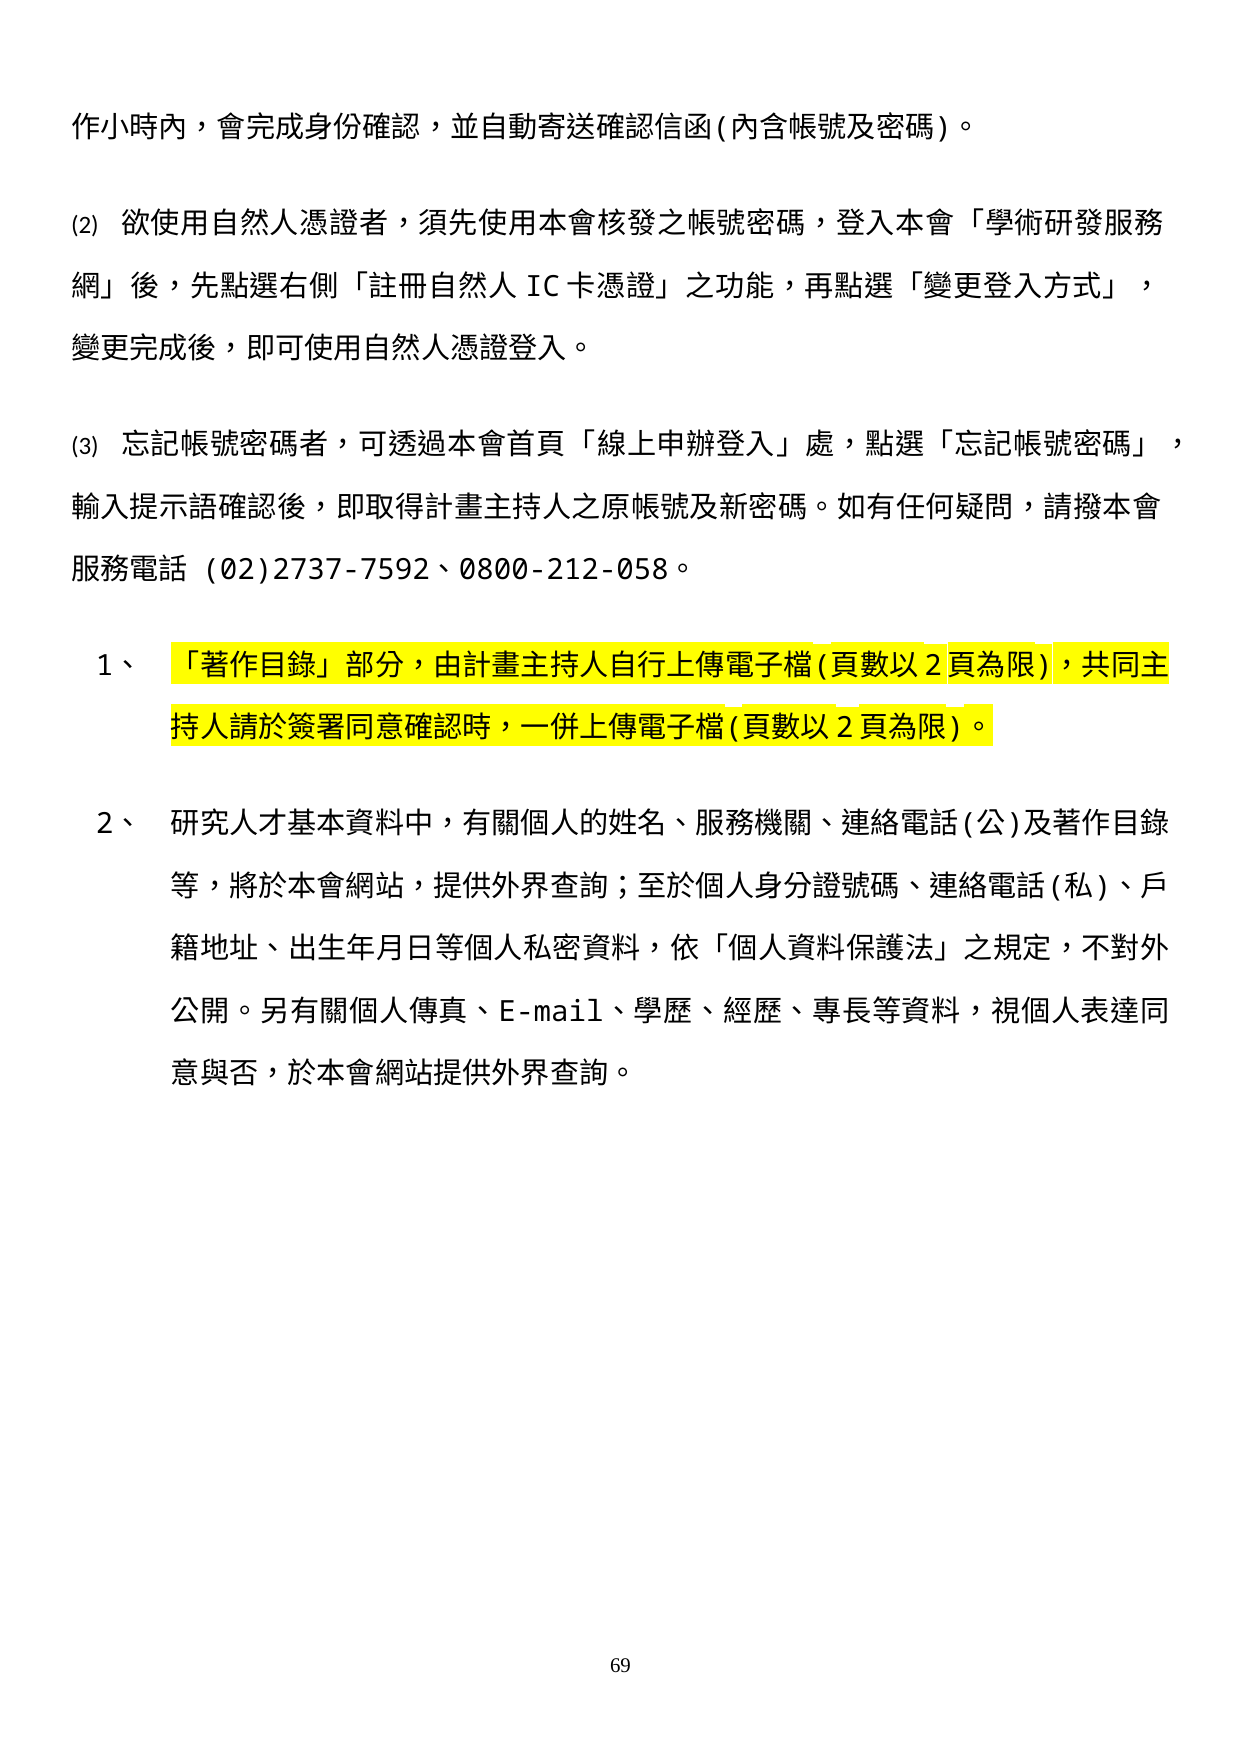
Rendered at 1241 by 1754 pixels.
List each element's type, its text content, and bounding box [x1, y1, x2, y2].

list 研究人才基本資料中，有關個人的姓名、服務機關、連絡電話(公)及著作目錄等，將於本會網站，提供外界查詢；至於個人身分證號碼、連絡電話(私)、戶籍地址、出生年月日等個人私密資料，依「個人資料保護法」之規定，不對外公開。另有關個人傳真、E-mail、學歷、經歷、專長等資料，視個人表達同意與否，於本會網站提供外界查詢。 [96, 779, 1169, 1092]
list 作小時內，會完成身份確認，並自動寄送確認信函(內含帳號及密碼)。 [71, 84, 1163, 146]
list 欲使用自然人憑證者，須先使用本會核發之帳號密碼，登入本會「學術研發服務網」後，先點選右側「註冊自然人IC卡憑證」之功能，再點選「變更登入方式」，變更完成後，即可使用自然人憑證登入。 [71, 179, 1163, 367]
list 「著作目錄」部分，由計畫主持人自行上傳電子檔(頁數以2頁為限)，共同主持人請於簽署同意確認時，一併上傳電子檔(頁數以2頁為限)。 [96, 621, 1169, 746]
list 忘記帳號密碼者，可透過本會首頁「線上申辦登入」處，點選「忘記帳號密碼」，輸入提示語確認後，即取得計畫主持人之原帳號及新密碼。如有任何疑問，請撥本會服務電話 (02)2737-7592、0800-212-058。 [71, 400, 1163, 588]
